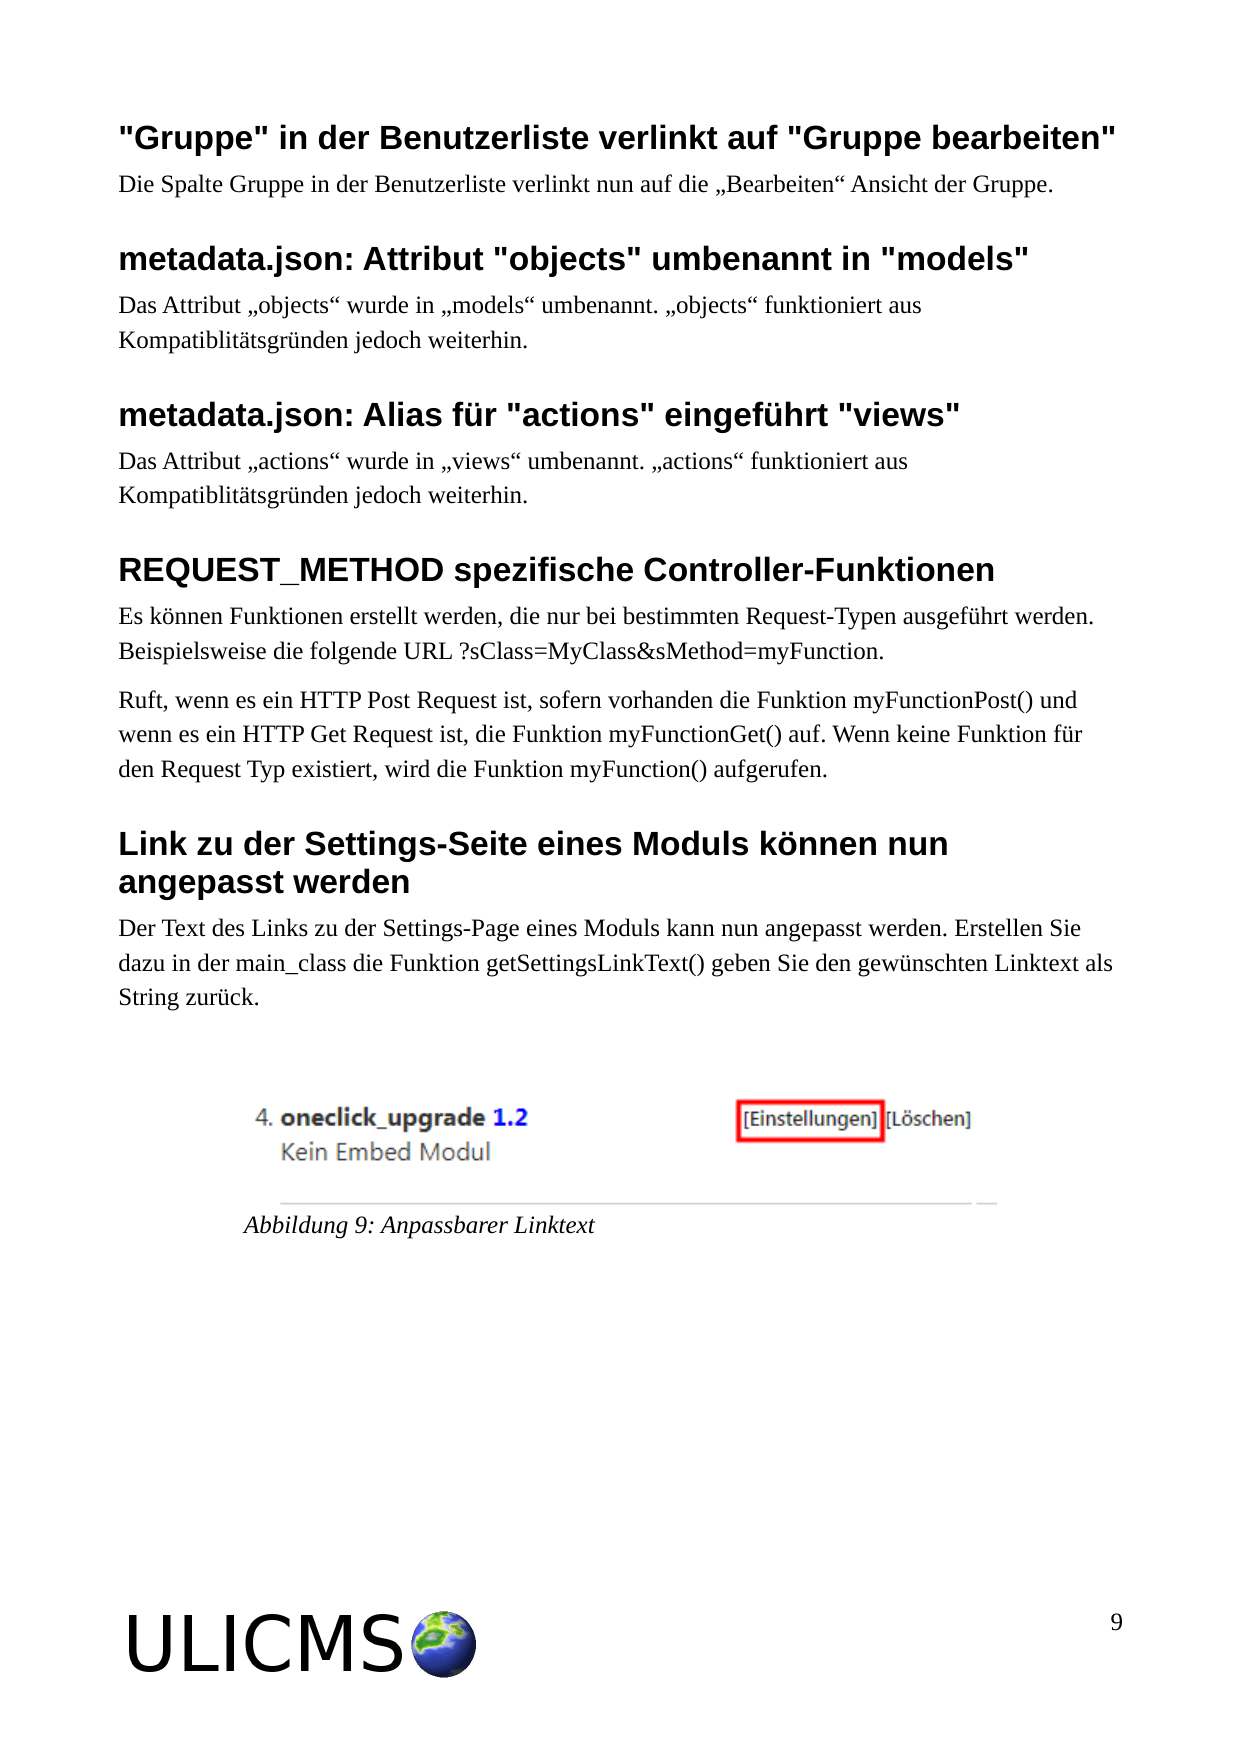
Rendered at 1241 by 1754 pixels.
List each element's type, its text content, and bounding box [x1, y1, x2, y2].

text Es können Funktionen erstellt werden, die nur bei bestimmten Request-Typen ausgeführt werden. Beispielsweise die folgende URL ?sClass=MyClass&sMethod=myFunction. [118, 601, 1123, 664]
text Der Text des Links zu der Settings-Page eines Moduls kann nun angepasst werden. Erstellen Sie dazu in der main_class die Funktion getSettingsLinkText() geben Sie den gewünschten Linktext als String zurück. [118, 913, 1123, 1011]
subtitle metadata.json: Alias für "actions" eingeführt "views" [118, 395, 1123, 433]
text Das Attribut „objects“ wurde in „models“ umbenannt. „objects“ funktioniert aus Kompatiblitätsgründen jedoch weiterhin. [118, 290, 1123, 353]
subtitle "Gruppe" in der Benutzerliste verlinkt auf "Gruppe bearbeiten" [118, 118, 1123, 157]
text Ruft, wenn es ein HTTP Post Request ist, sofern vorhanden die Funktion myFunctionPost() und wenn es ein HTTP Get Request ist, die Funktion myFunctionGet() auf. Wenn keine Funktion für den Request Typ existiert, wird die Funktion myFunction() aufgerufen. [118, 685, 1123, 783]
picture [118, 1607, 479, 1681]
subtitle metadata.json: Attribut "objects" umbenannt in "models" [118, 239, 1123, 278]
text Das Attribut „actions“ wurde in „views“ umbenannt. „actions“ funktioniert aus Kompatiblitätsgründen jedoch weiterhin. [118, 446, 1123, 509]
text Abbildung 9: Anpassbarer Linktext [244, 1211, 997, 1239]
subtitle REQUEST_METHOD spezifische Controller-Funktionen [118, 550, 1123, 589]
picture [243, 1093, 997, 1211]
subtitle Link zu der Settings-Seite eines Moduls können nun angepasst werden [118, 824, 1123, 901]
text Die Spalte Gruppe in der Benutzerliste verlinkt nun auf die „Bearbeiten“ Ansicht der Gruppe. [118, 169, 1123, 198]
